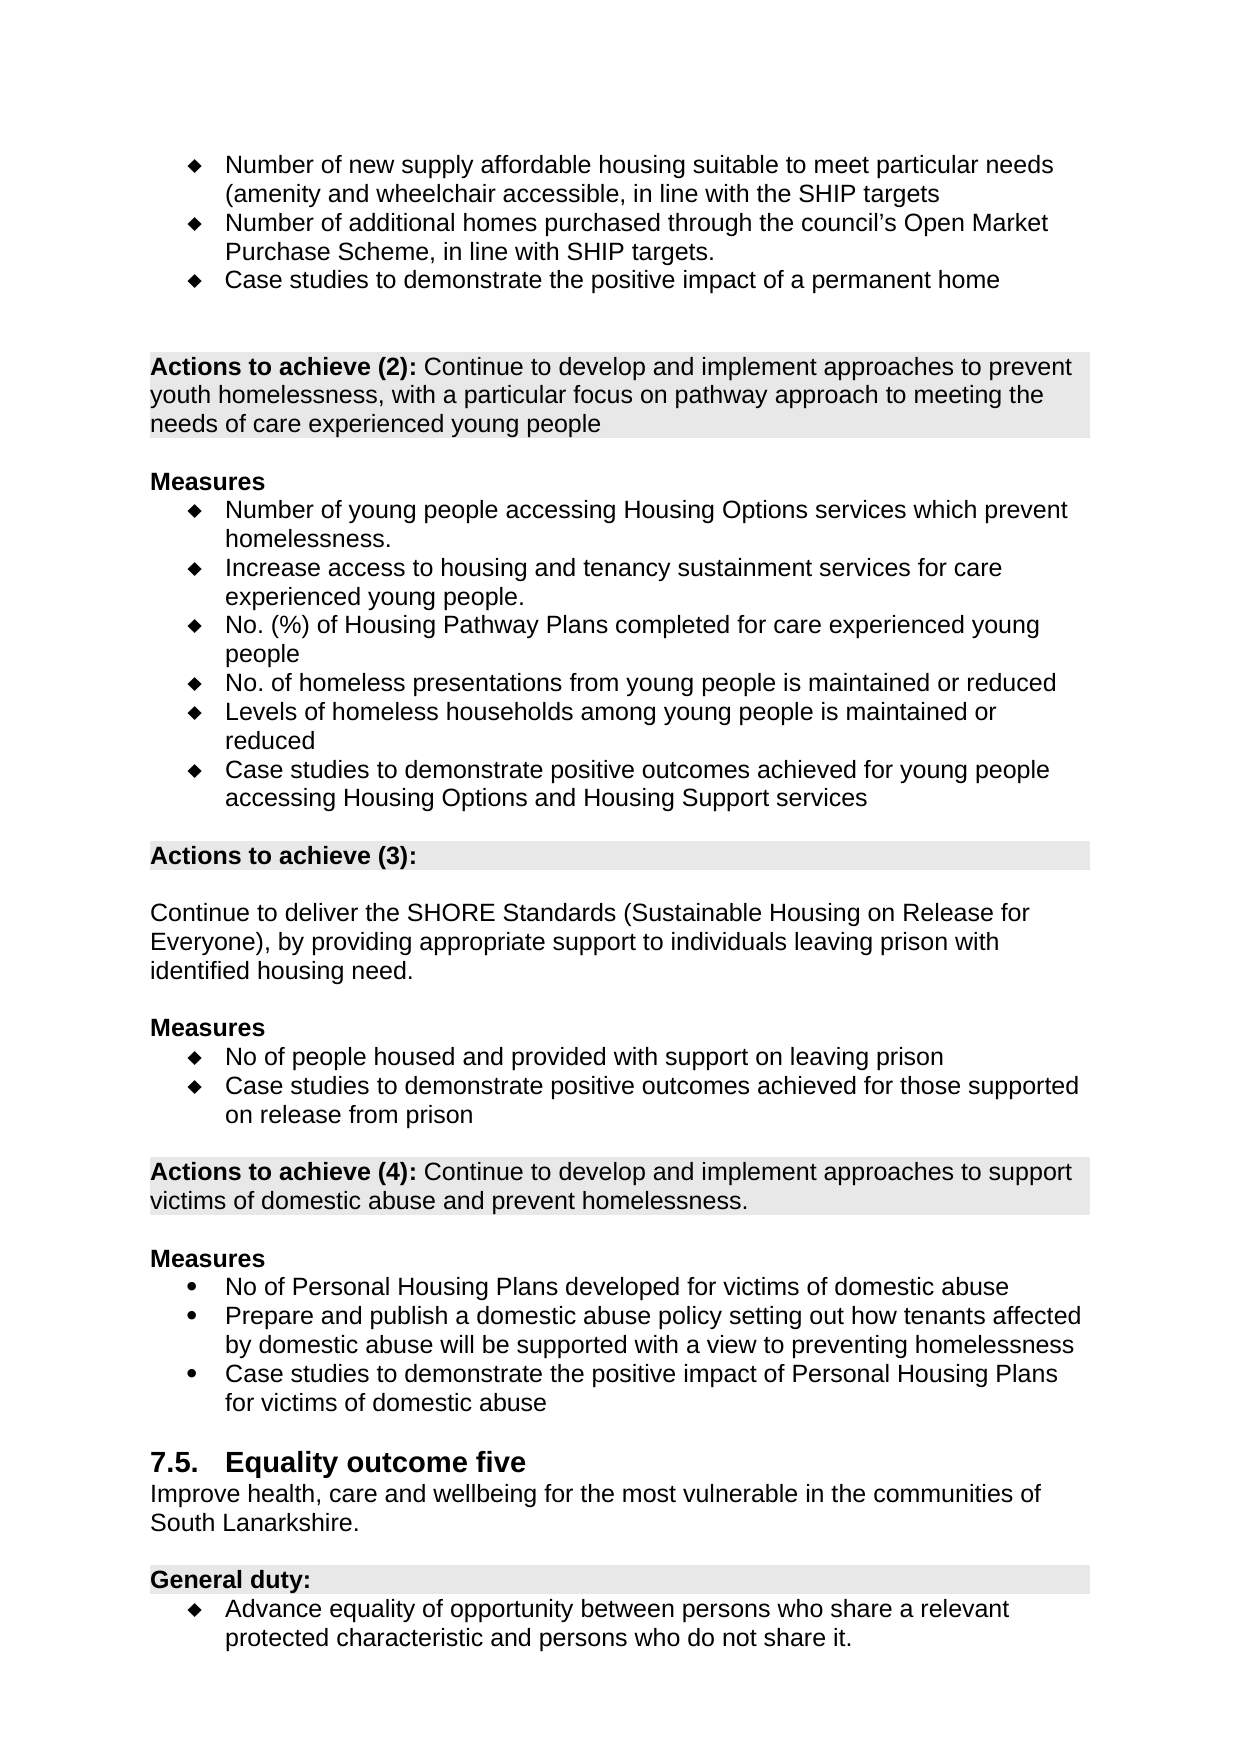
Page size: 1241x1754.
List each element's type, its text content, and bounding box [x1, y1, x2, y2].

text General duty: [150, 1565, 1090, 1594]
list Number of young people accessing Housing Options services which prevent homelessness. [187, 495, 1090, 553]
list No. (%) of Housing Pathway Plans completed for care experienced young people [187, 611, 1090, 668]
list No. of homeless presentations from young people is maintained or reduced [187, 668, 1090, 697]
text Improve health, care and wellbeing for the most vulnerable in the communities of South Lanarkshire. [150, 1479, 1090, 1536]
list No of Personal Housing Plans developed for victims of domestic abuse [187, 1272, 1090, 1301]
text Actions to achieve (4): Continue to develop and implement approaches to support victims of domestic abuse and prevent homelessness. [150, 1157, 1090, 1215]
subtitle 7.5. Equality outcome five [150, 1445, 1090, 1479]
list Case studies to demonstrate the positive impact of Personal Housing Plans for victims of domestic abuse [187, 1359, 1090, 1416]
list Advance equality of opportunity between persons who share a relevant protected characteristic and persons who do not share it. [187, 1594, 1090, 1651]
list Increase access to housing and tenancy sustainment services for care experienced young people. [187, 553, 1090, 611]
list Prepare and publish a domestic abuse policy setting out how tenants affected by domestic abuse will be supported with a view to preventing homelessness [187, 1301, 1090, 1359]
list Levels of homeless households among young people is maintained or reduced [187, 697, 1090, 754]
text Actions to achieve (3): [150, 841, 1090, 870]
list Number of additional homes purchased through the council’s Open Market Purchase Scheme, in line with SHIP targets. [187, 208, 1090, 265]
list Number of new supply affordable housing suitable to meet particular needs (amenity and wheelchair accessible, in line with the SHIP targets [187, 150, 1090, 208]
text Measures [150, 1013, 1090, 1042]
list Case studies to demonstrate the positive impact of a permanent home [187, 265, 1090, 294]
list No of people housed and provided with support on leaving prison [187, 1042, 1090, 1071]
text Measures [150, 1244, 1090, 1272]
text Measures [150, 467, 1090, 495]
text Actions to achieve (2): Continue to develop and implement approaches to prevent youth homelessness, with a particular focus on pathway approach to meeting the needs of care experienced young people [150, 352, 1090, 438]
list Case studies to demonstrate positive outcomes achieved for those supported on release from prison [187, 1071, 1090, 1129]
text Continue to deliver the SHORE Standards (Sustainable Housing on Release for Everyone), by providing appropriate support to individuals leaving prison with identified housing need. [150, 898, 1090, 985]
list Case studies to demonstrate positive outcomes achieved for young people accessing Housing Options and Housing Support services [187, 754, 1090, 812]
